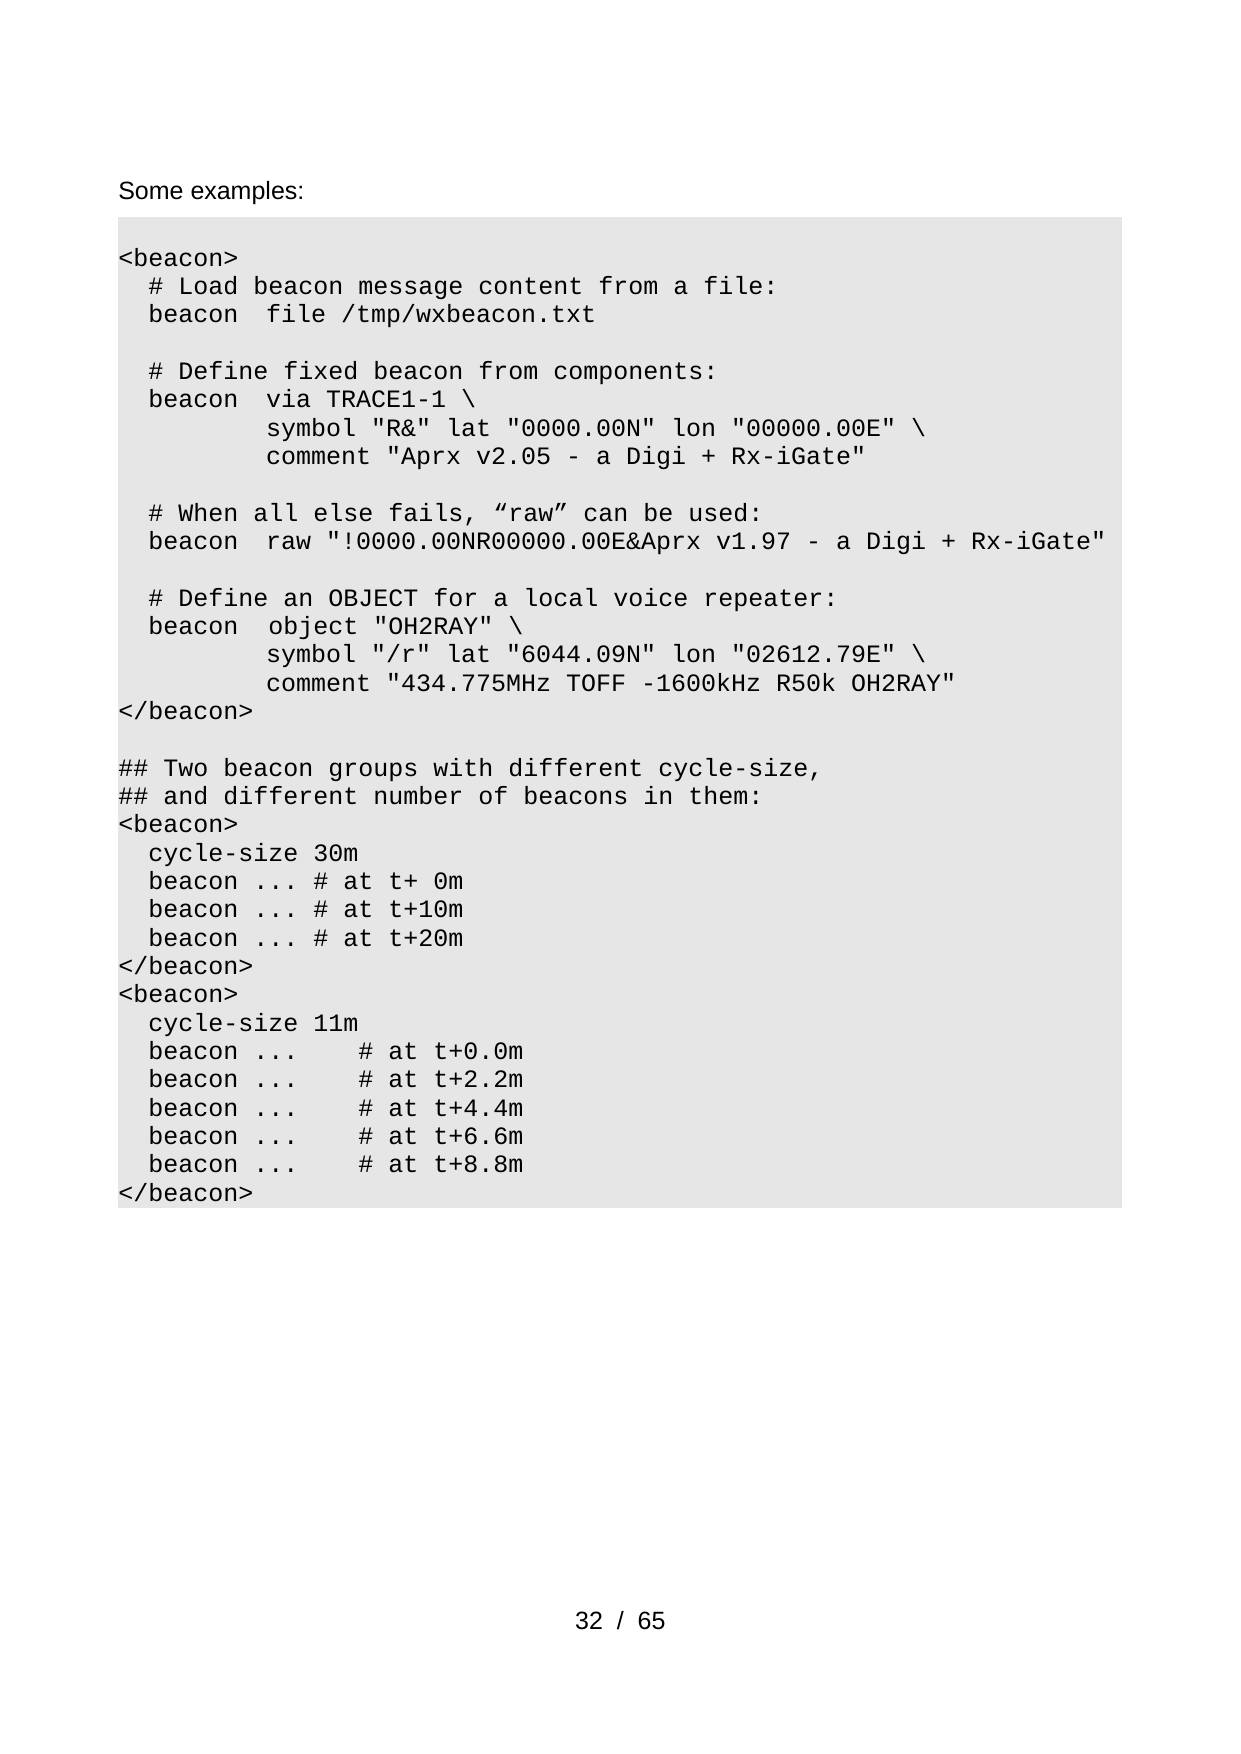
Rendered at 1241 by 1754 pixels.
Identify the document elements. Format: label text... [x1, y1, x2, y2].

text # Define an OBJECT for a local voice repeater: [118, 585, 1122, 613]
text <beacon> [118, 812, 1122, 840]
text beacon ... # at t+8.8m [118, 1152, 1122, 1180]
text Some examples: [118, 176, 1122, 205]
text beacon ... # at t+0.0m [118, 1038, 1122, 1067]
text beacon ... # at t+20m [118, 925, 1122, 953]
text comment "Aprx v2.05 - a Digi + Rx-iGate" [118, 443, 1122, 472]
text beacon ... # at t+ 0m [118, 868, 1122, 897]
text <beacon> [118, 982, 1122, 1010]
text beacon ... # at t+6.6m [118, 1123, 1122, 1152]
text comment "434.775MHz TOFF -1600kHz R50k OH2RAY" [118, 670, 1122, 698]
text beacon ... # at t+10m [118, 897, 1122, 925]
text # Load beacon message content from a file: [118, 273, 1122, 302]
text # When all else fails, “raw” can be used: [118, 500, 1122, 528]
text </beacon> [118, 953, 1122, 982]
text ## and different number of beacons in them: [118, 783, 1122, 812]
text symbol "/r" lat "6044.09N" lon "02612.79E" \ [118, 642, 1122, 670]
text cycle-size 30m [118, 840, 1122, 868]
text # Define fixed beacon from components: [118, 358, 1122, 387]
text beacon via TRACE1-1 \ [118, 387, 1122, 415]
text ## Two beacon groups with different cycle-size, [118, 755, 1122, 783]
text symbol "R&" lat "0000.00N" lon "00000.00E" \ [118, 415, 1122, 443]
text beacon ... # at t+4.4m [118, 1095, 1122, 1123]
text beacon object "OH2RAY" \ [118, 613, 1122, 642]
text </beacon> [118, 1180, 1122, 1208]
text <beacon> [118, 245, 1122, 273]
text beacon ... # at t+2.2m [118, 1067, 1122, 1095]
text cycle-size 11m [118, 1010, 1122, 1038]
text beacon file /tmp/wxbeacon.txt [118, 302, 1122, 330]
text beacon raw "!0000.00NR00000.00E&Aprx v1.97 - a Digi + Rx-iGate" [118, 528, 1122, 557]
text </beacon> [118, 698, 1122, 727]
